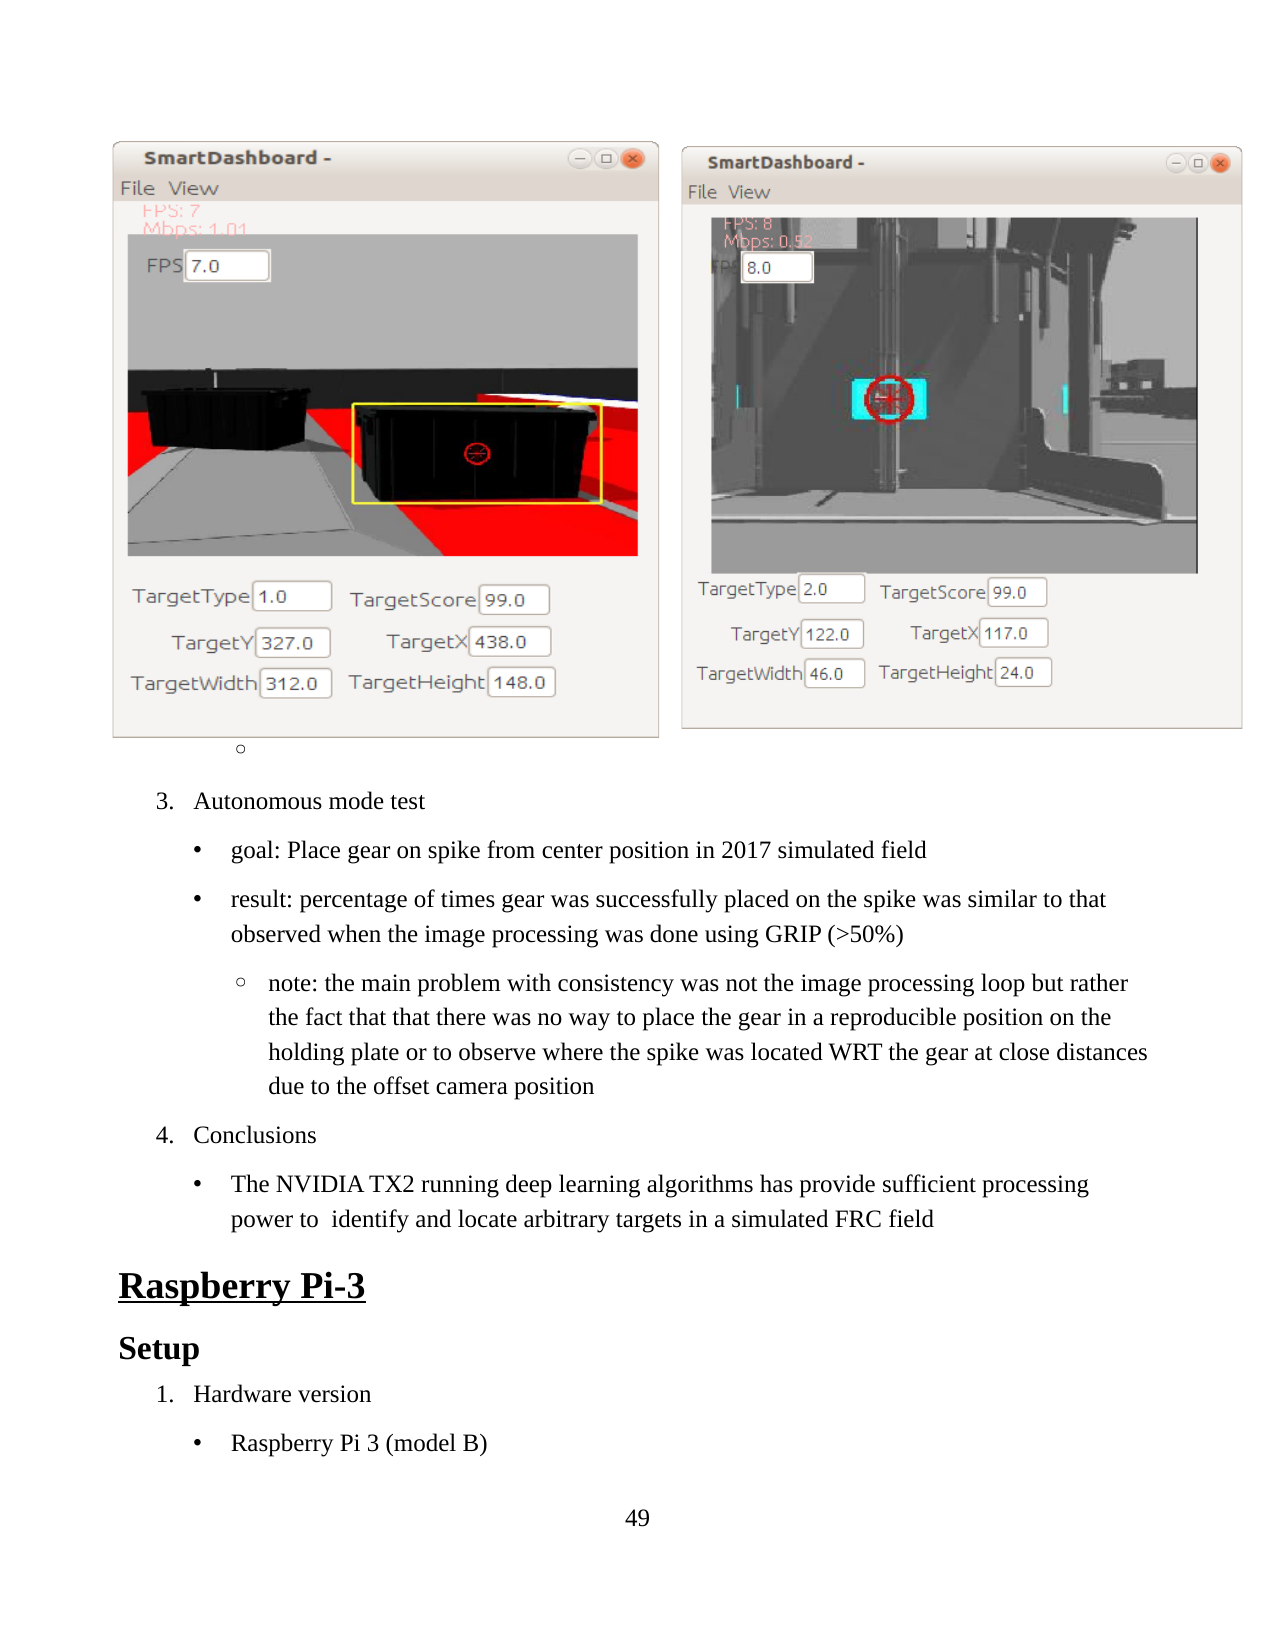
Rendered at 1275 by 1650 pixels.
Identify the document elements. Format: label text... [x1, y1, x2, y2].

list note: the main problem with consistency was not the image processing loop but rather the fact that that there was no way to place the gear in a reproducible position on the holding plate or to observe where the spike was located WRT the gear at close distances due to the offset camera position [231, 968, 1157, 1100]
picture [112, 141, 660, 738]
list Autonomous mode test [156, 786, 1157, 815]
list Conclusions [156, 1120, 1157, 1149]
list result: percentage of times gear was successfully placed on the spike was similar to that observed when the image processing was done using GRIP (>50%) [193, 884, 1157, 948]
subtitle Raspberry Pi-3 [118, 1263, 1157, 1307]
list Raspberry Pi 3 (model B) [193, 1428, 1157, 1457]
list The NVIDIA TX2 running deep learning algorithms has provide sufficient processing power to identify and locate arbitrary targets in a simulated FRC field [193, 1169, 1157, 1233]
list goal: Place gear on spike from center position in 2017 simulated field [193, 835, 1157, 864]
subtitle Setup [118, 1328, 1157, 1367]
list Hardware version [156, 1379, 1157, 1408]
picture [681, 146, 1243, 729]
